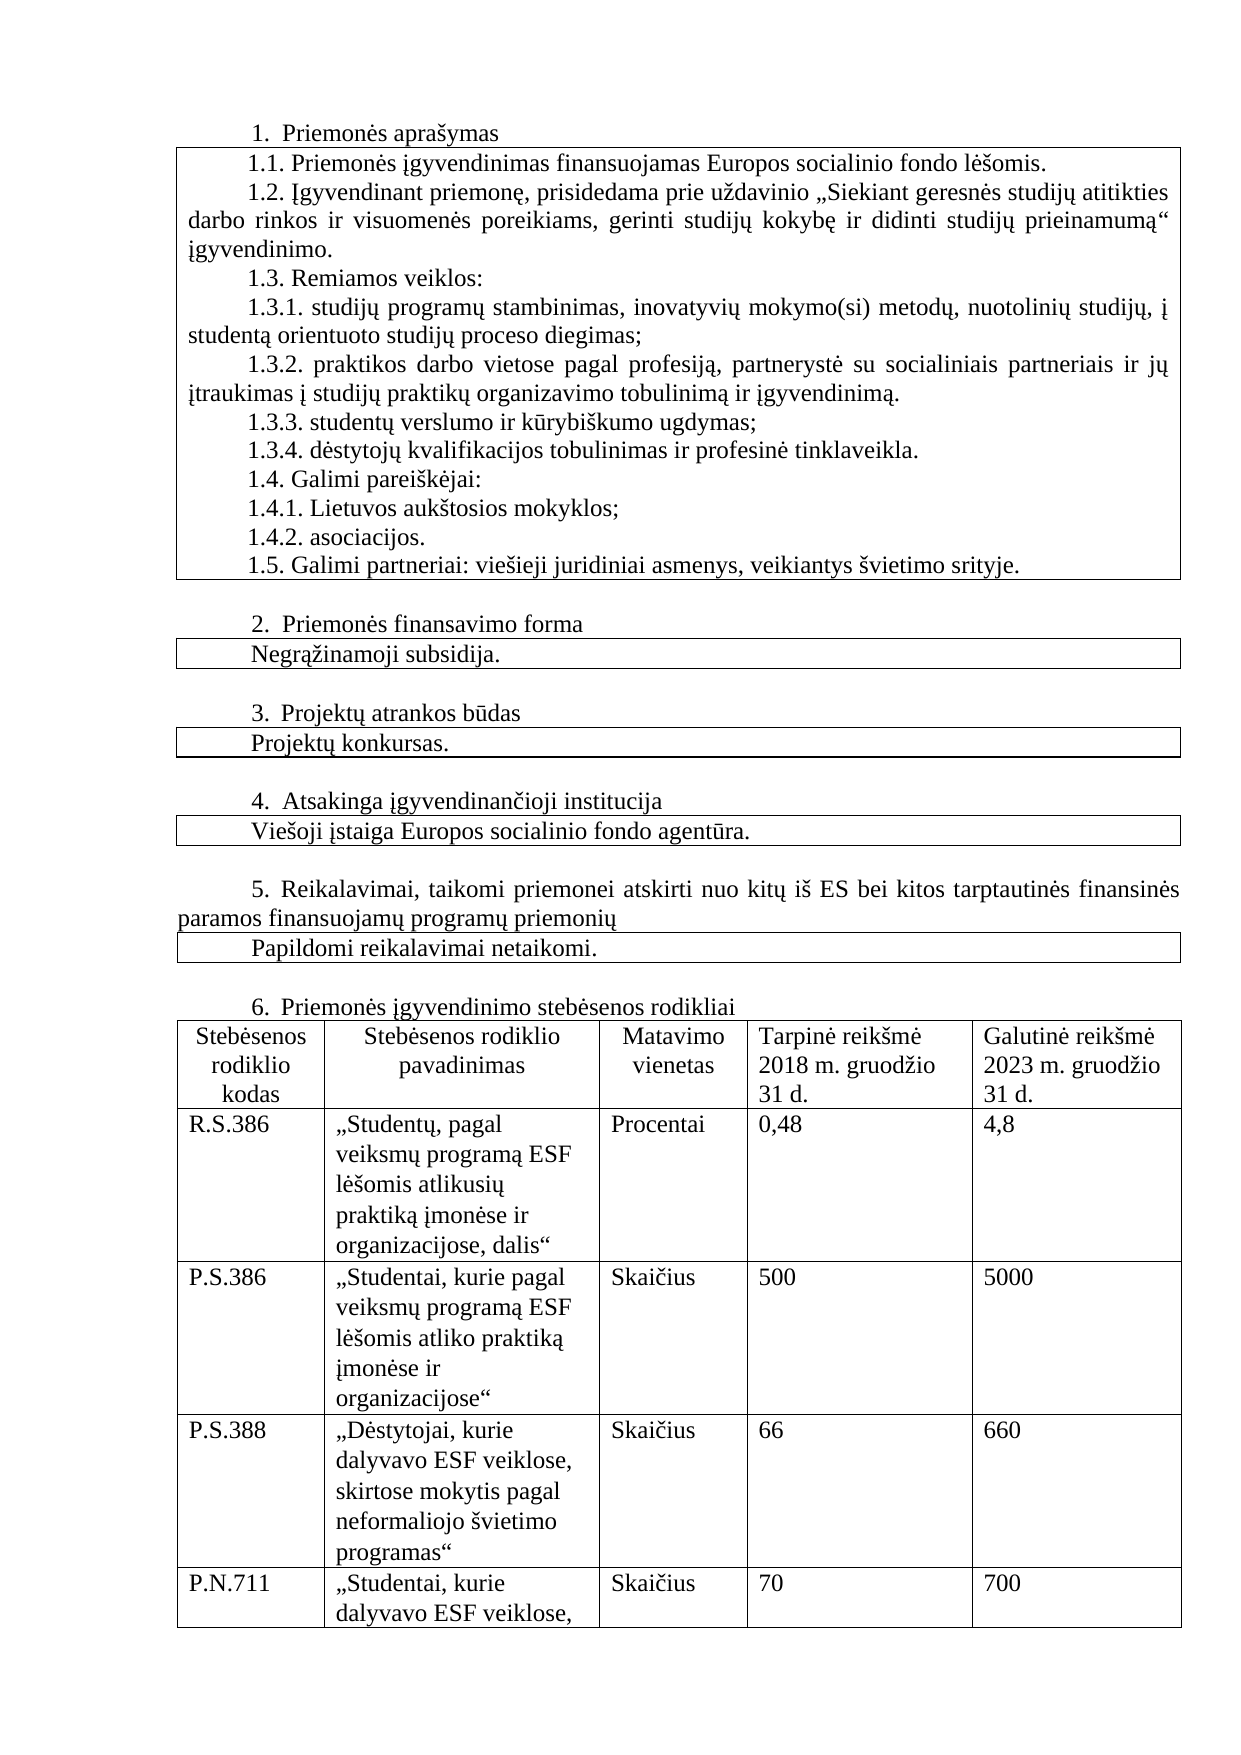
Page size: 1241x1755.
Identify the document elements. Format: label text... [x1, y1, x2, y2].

table_cell 4,8 [973, 1109, 1181, 1261]
table_cell „Dėstytojai, kurie dalyvavo ESF veiklose, skirtose mokytis pagal neformaliojo švietimo programas“ [325, 1415, 599, 1567]
table_cell Procentai [600, 1109, 747, 1261]
table_header 1.1. Priemonės įgyvendinimas finansuojamas Europos socialinio fondo lėšomis. [177, 148, 1180, 177]
table_cell P.S.388 [178, 1415, 324, 1567]
table_header Papildomi reikalavimai netaikomi. [178, 933, 1180, 962]
table_cell R.S.386 [178, 1109, 324, 1261]
table_header Projektų konkursas. [177, 728, 1180, 756]
table_header Matavimo vienetas [600, 1021, 747, 1108]
table_cell P.S.386 [178, 1262, 324, 1414]
text 4. Atsakinga įgyvendinančioji institucija [251, 786, 1181, 815]
table_header Stebėsenos rodiklio pavadinimas [325, 1021, 599, 1108]
text 2. Priemonės finansavimo forma [251, 609, 1181, 638]
table_cell Skaičius [600, 1568, 747, 1627]
text 6. Priemonės įgyvendinimo stebėsenos rodikliai [251, 992, 1181, 1020]
table_cell 700 [973, 1568, 1181, 1627]
table_cell Skaičius [600, 1415, 747, 1567]
table_header Tarpinė reikšmė 2018 m. gruodžio 31 d. [748, 1021, 972, 1108]
table_cell 1.2. Įgyvendinant priemonę, prisidedama prie uždavinio „Siekiant geresnės studijų atitikties darbo rinkos ir visuomenės poreikiams, gerinti studijų kokybę ir didinti studijų prieinamumą“ įgyvendinimo. [177, 177, 1180, 263]
table_header Viešoji įstaiga Europos socialinio fondo agentūra. [177, 816, 1180, 845]
text 1. Priemonės aprašymas [251, 118, 1181, 147]
table_cell 70 [748, 1568, 972, 1627]
table_cell Skaičius [600, 1262, 747, 1414]
table_header Stebėsenos rodiklio kodas [178, 1021, 324, 1108]
table_cell P.N.711 [178, 1568, 324, 1627]
table_cell 660 [973, 1415, 1181, 1567]
text 5. Reikalavimai, taikomi priemonei atskirti nuo kitų iš ES bei kitos tarptautinės finansinės paramos finansuojamų programų priemonių [177, 874, 1181, 932]
table_header Negrąžinamoji subsidija. [177, 639, 1180, 668]
text 3. Projektų atrankos būdas [251, 698, 1181, 727]
table_cell „Studentai, kurie pagal veiksmų programą ESF lėšomis atliko praktiką įmonėse ir organizacijose“ [325, 1262, 599, 1414]
table_cell 1.4. Galimi pareiškėjai: 1.4.1. Lietuvos aukštosios mokyklos; 1.4.2. asociacijos. [177, 464, 1180, 550]
table_cell 66 [748, 1415, 972, 1567]
table_cell 1.5. Galimi partneriai: viešieji juridiniai asmenys, veikiantys švietimo srityje. [177, 550, 1180, 579]
table_header Galutinė reikšmė 2023 m. gruodžio 31 d. [973, 1021, 1181, 1108]
table_cell „Studentai, kurie dalyvavo ESF veiklose, [325, 1568, 599, 1627]
table_cell 500 [748, 1262, 972, 1414]
table_cell 1.3. Remiamos veiklos: 1.3.1. studijų programų stambinimas, inovatyvių mokymo(si) metodų, nuotolinių studijų, į studentą orientuoto studijų proceso diegimas; 1.3.2. praktikos darbo vietose pagal profesiją, partnerystė su socialiniais partneriais ir jų įtraukimas į studijų praktikų organizavimo tobulinimą ir įgyvendinimą. 1.3.3. studentų verslumo ir kūrybiškumo ugdymas; 1.3.4. dėstytojų kvalifikacijos tobulinimas ir profesinė tinklaveikla. [177, 263, 1180, 464]
table_cell „Studentų, pagal veiksmų programą ESF lėšomis atlikusių praktiką įmonėse ir organizacijose, dalis“ [325, 1109, 599, 1261]
table_cell 5000 [973, 1262, 1181, 1414]
table_cell 0,48 [748, 1109, 972, 1261]
